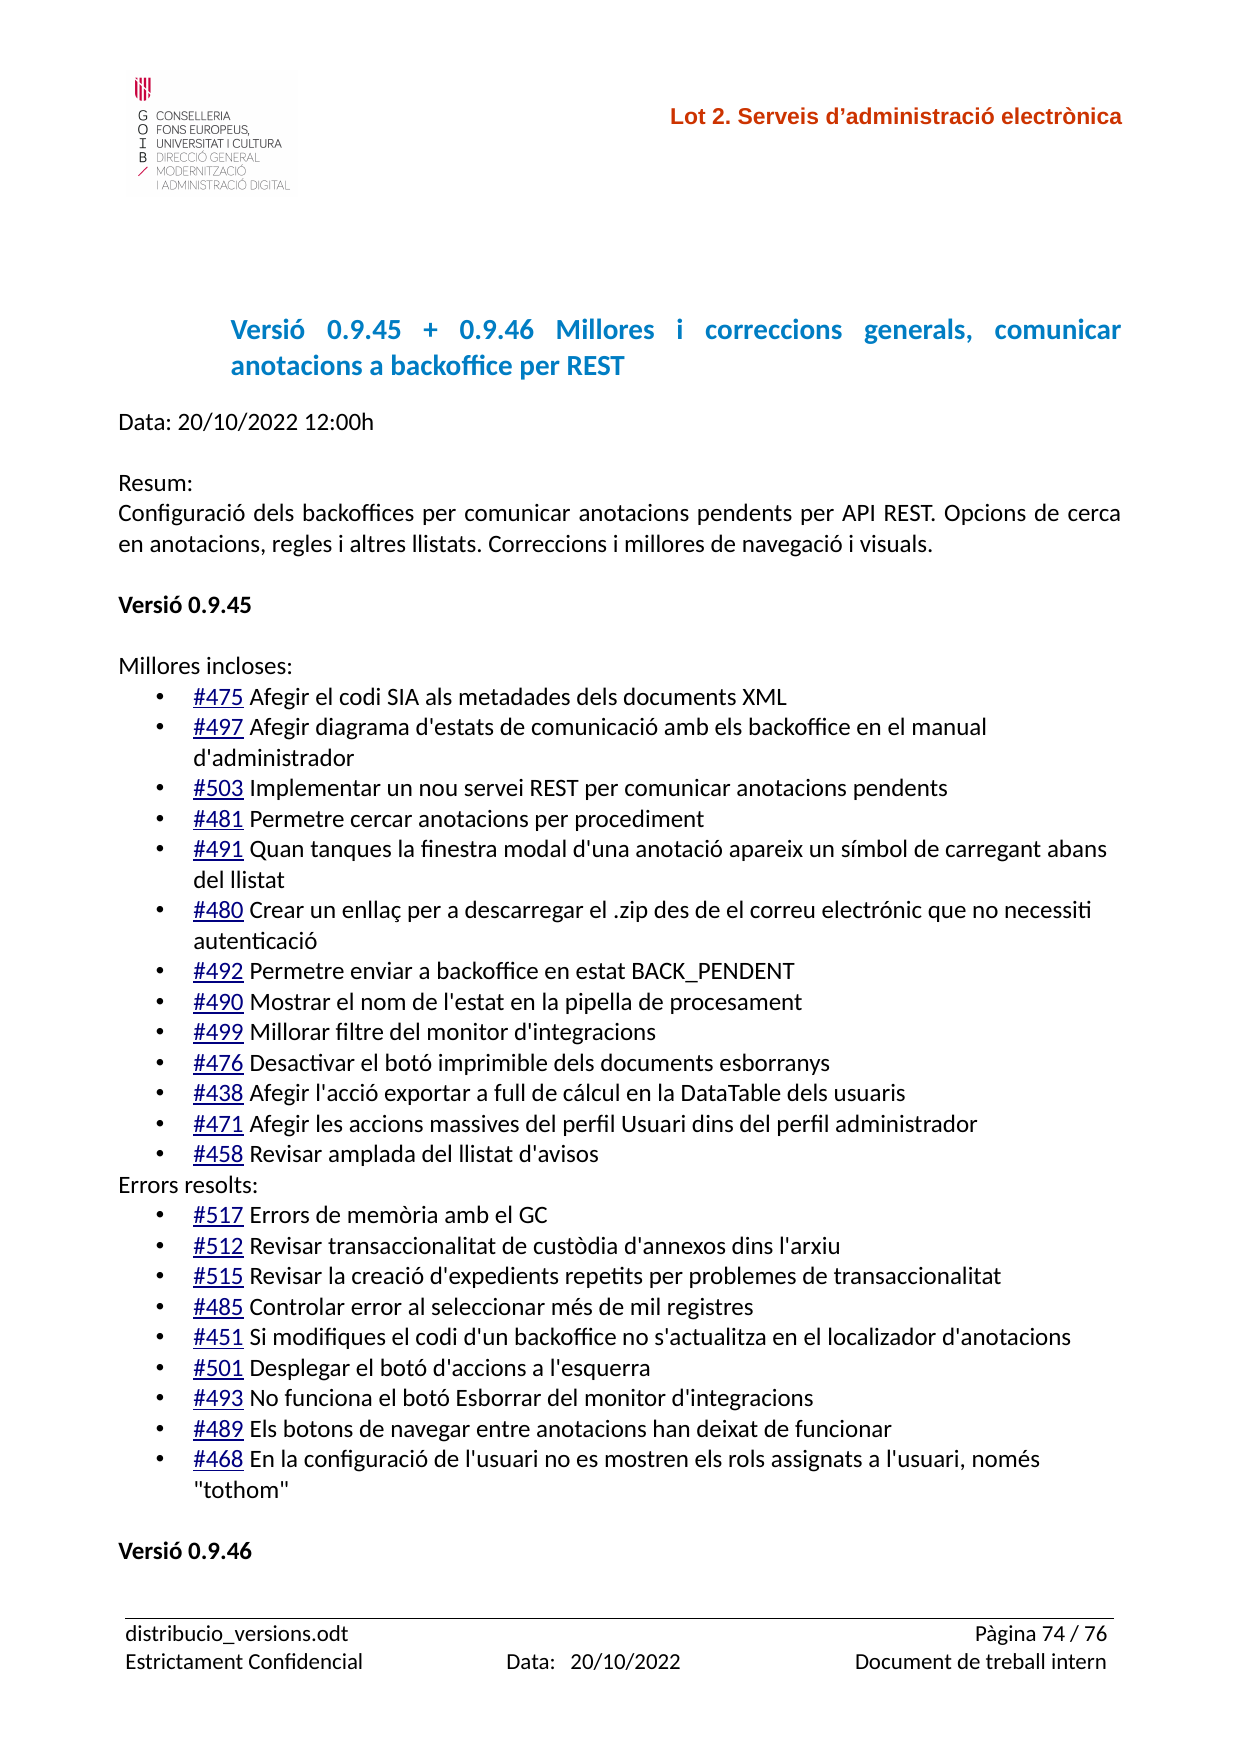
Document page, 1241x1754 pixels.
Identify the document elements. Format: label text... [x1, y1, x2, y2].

list #471 Afegir les accions massives del perfil Usuari dins del perfil administrador [156, 1108, 1122, 1138]
text Versió 0.9.45 [118, 589, 1122, 619]
text Millores incloses: [118, 650, 1122, 681]
list #491 Quan tanques la finestra modal d'una anotació apareix un símbol de carregant abans del llistat [156, 833, 1122, 894]
text Errors resolts: [118, 1169, 1122, 1199]
picture [126, 70, 299, 197]
list #492 Permetre enviar a backoffice en estat BACK_PENDENT [156, 955, 1122, 986]
list #475 Afegir el codi SIA als metadades dels documents XML [156, 681, 1122, 711]
text Versió 0.9.46 [118, 1535, 1122, 1566]
list #499 Millorar filtre del monitor d'integracions [156, 1016, 1122, 1047]
list #503 Implementar un nou servei REST per comunicar anotacions pendents [156, 772, 1122, 803]
list #481 Permetre cercar anotacions per procediment [156, 803, 1122, 833]
list #480 Crear un enllaç per a descarregar el .zip des de el correu electrónic que no necessiti autenticació [156, 894, 1122, 955]
text Configuració dels backoffices per comunicar anotacions pendents per API REST. Opcions de cerca en anotacions, regles i altres llistats. Correccions i millores de navegació i visuals. [118, 497, 1122, 558]
text Data: 20/10/2022 12:00h [118, 406, 1122, 436]
list #458 Revisar amplada del llistat d'avisos [156, 1138, 1122, 1169]
list #512 Revisar transaccionalitat de custòdia d'annexos dins l'arxiu [156, 1230, 1122, 1261]
text Resum: [118, 467, 1122, 497]
list #451 Si modifiques el codi d'un backoffice no s'actualitza en el localizador d'anotacions [156, 1322, 1122, 1352]
list #497 Afegir diagrama d'estats de comunicació amb els backoffice en el manual d'administrador [156, 711, 1122, 772]
list #515 Revisar la creació d'expedients repetits per problemes de transaccionalitat [156, 1261, 1122, 1291]
list #485 Controlar error al seleccionar més de mil registres [156, 1291, 1122, 1322]
subtitle Versió 0.9.45 + 0.9.46 Millores i correccions generals, comunicar anotacions a backoffice per REST [153, 311, 1122, 382]
list #489 Els botons de navegar entre anotacions han deixat de funcionar [156, 1413, 1122, 1444]
list #490 Mostrar el nom de l'estat en la pipella de procesament [156, 986, 1122, 1016]
list #517 Errors de memòria amb el GC [156, 1199, 1122, 1230]
list #501 Desplegar el botó d'accions a l'esquerra [156, 1352, 1122, 1383]
list #468 En la configuració de l'usuari no es mostren els rols assignats a l'usuari, només "tothom" [156, 1444, 1122, 1505]
list #493 No funciona el botó Esborrar del monitor d'integracions [156, 1383, 1122, 1413]
list #438 Afegir l'acció exportar a full de cálcul en la DataTable dels usuaris [156, 1077, 1122, 1108]
list #476 Desactivar el botó imprimible dels documents esborranys [156, 1047, 1122, 1077]
